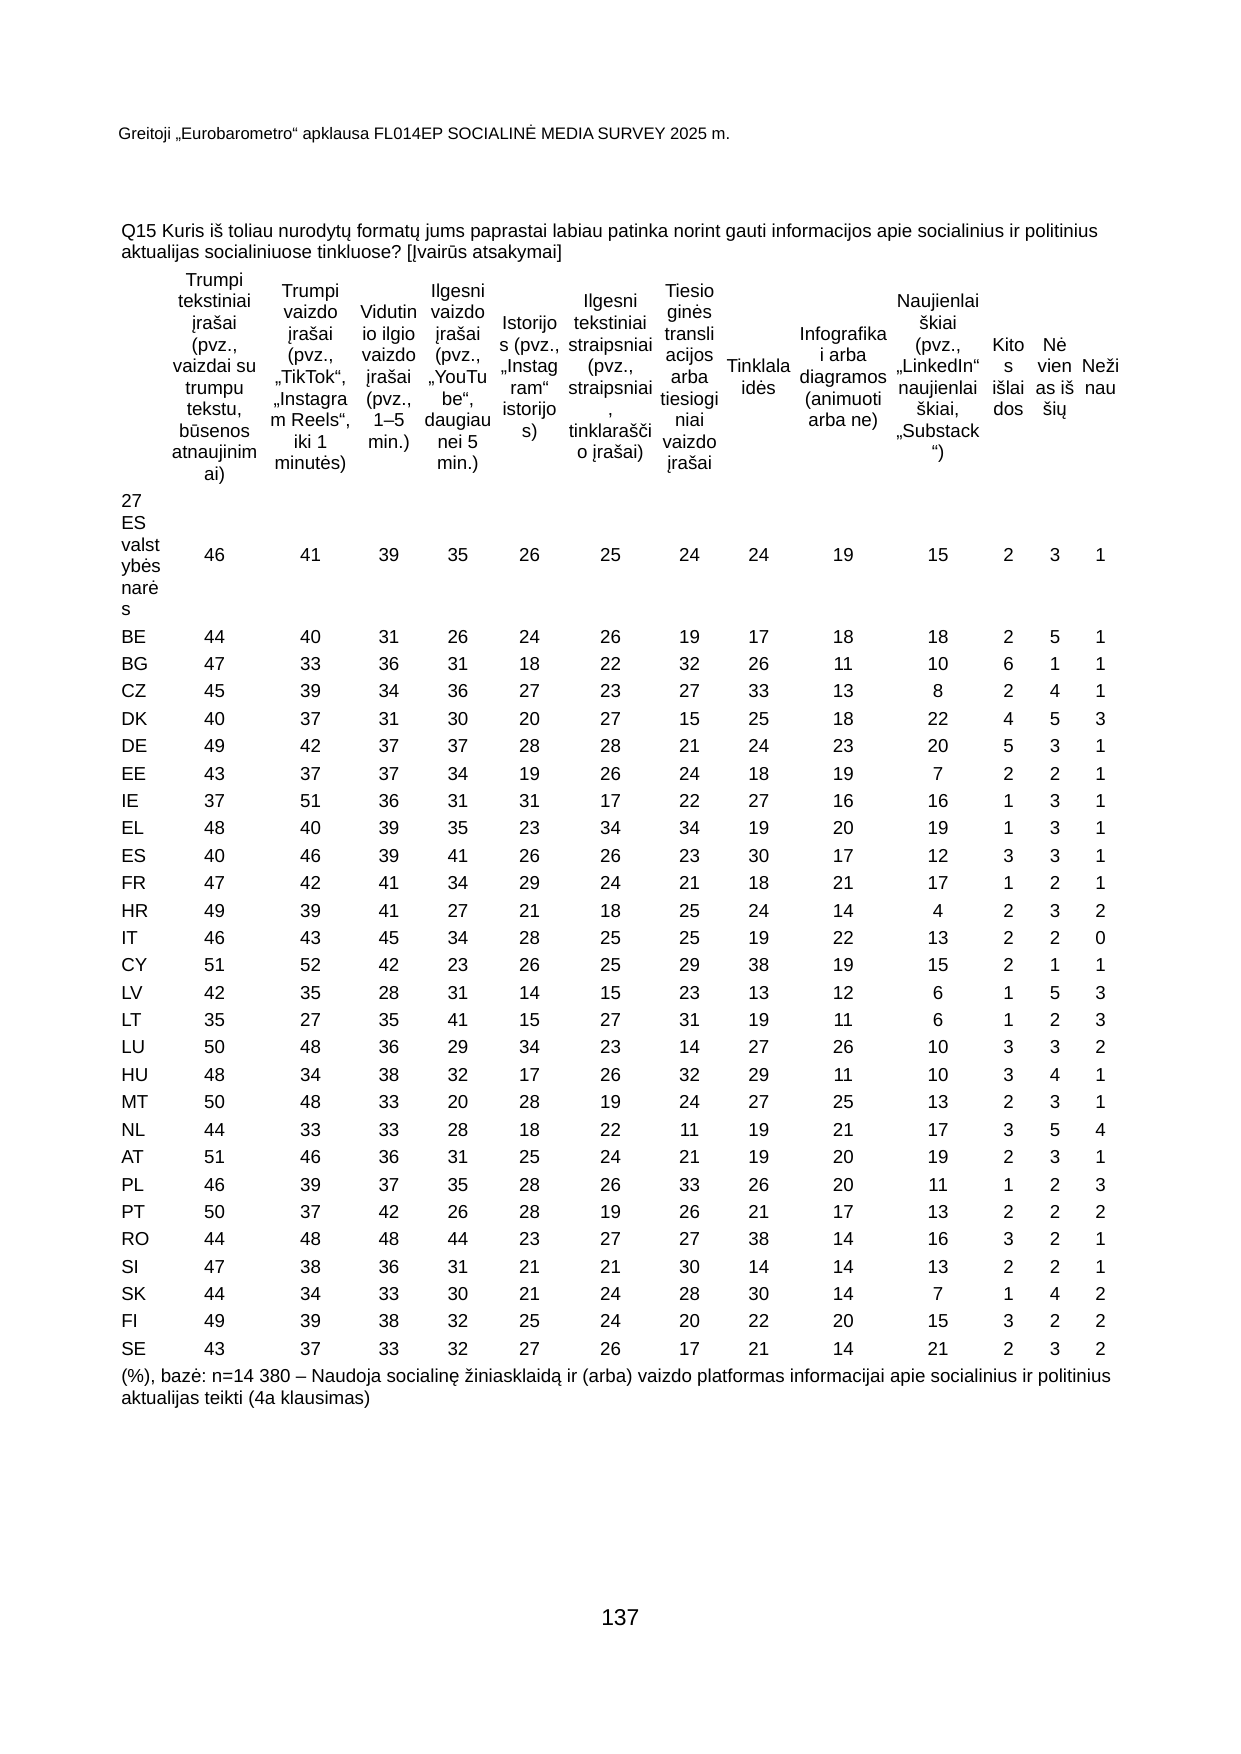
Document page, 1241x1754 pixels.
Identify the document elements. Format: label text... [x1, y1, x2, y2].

table_cell 33 [357, 1116, 420, 1143]
table_cell 46 [165, 1170, 263, 1198]
table_cell 47 [165, 1253, 263, 1280]
table_cell 26 [564, 1170, 657, 1198]
table_cell 21 [495, 896, 563, 924]
table_cell 24 [564, 1143, 657, 1170]
table_cell 20 [795, 1308, 891, 1335]
table_cell 18 [891, 623, 985, 650]
table_cell 23 [564, 1034, 657, 1061]
table_cell 34 [420, 869, 495, 896]
table_cell 25 [657, 924, 722, 951]
table_cell 41 [264, 487, 357, 622]
table_cell 24 [657, 487, 722, 622]
table_cell 4 [1032, 1280, 1078, 1307]
table_cell 28 [495, 924, 563, 951]
table_cell 17 [891, 1116, 985, 1143]
table_cell 2 [1078, 1308, 1123, 1335]
table_cell 20 [795, 814, 891, 842]
table_cell 42 [264, 869, 357, 896]
table_cell FR [118, 869, 165, 896]
table_cell 37 [357, 760, 420, 787]
table_cell Tiesioginės transliacijos arba tiesioginiai vaizdo įrašai [657, 266, 722, 487]
table_cell 28 [657, 1280, 722, 1307]
table_cell 41 [357, 896, 420, 924]
table_cell 20 [420, 1088, 495, 1116]
table_cell 2 [985, 1198, 1032, 1225]
table_cell HR [118, 896, 165, 924]
table_cell 37 [264, 760, 357, 787]
table_cell 3 [1032, 487, 1078, 622]
table_cell PT [118, 1198, 165, 1225]
table_cell 51 [165, 951, 263, 979]
table_cell 28 [495, 1198, 563, 1225]
table_cell 1 [1078, 760, 1123, 787]
table_cell 44 [165, 1225, 263, 1253]
table_cell 3 [1032, 814, 1078, 842]
table_cell 2 [1032, 760, 1078, 787]
table_cell 50 [165, 1198, 263, 1225]
table_cell 2 [1032, 1308, 1078, 1335]
table_cell 19 [495, 760, 563, 787]
table_cell 46 [165, 487, 263, 622]
table_cell 36 [357, 1034, 420, 1061]
table_cell 51 [264, 787, 357, 814]
table_cell 1 [985, 1006, 1032, 1033]
table_cell 3 [1032, 787, 1078, 814]
table_cell 31 [420, 787, 495, 814]
table_cell Istorijos (pvz., „Instagram“ istorijos) [495, 266, 563, 487]
table_cell 27 [495, 677, 563, 705]
table_cell 11 [891, 1170, 985, 1198]
table_cell DE [118, 732, 165, 759]
table_cell 22 [564, 650, 657, 677]
table_cell 48 [357, 1225, 420, 1253]
table_cell Trumpi tekstiniai įrašai (pvz., vaizdai su trumpu tekstu, būsenos atnaujinimai) [165, 266, 263, 487]
table_cell 18 [795, 623, 891, 650]
table_cell 42 [357, 951, 420, 979]
table_cell 17 [891, 869, 985, 896]
table_cell 3 [1032, 896, 1078, 924]
table_cell 28 [564, 732, 657, 759]
table_cell 46 [264, 842, 357, 869]
table_cell LT [118, 1006, 165, 1033]
table_cell 44 [420, 1225, 495, 1253]
table_cell 46 [264, 1143, 357, 1170]
table_cell 28 [495, 1088, 563, 1116]
table_cell 22 [657, 787, 722, 814]
table_cell 33 [357, 1335, 420, 1362]
table_cell 25 [795, 1088, 891, 1116]
table_cell 15 [891, 487, 985, 622]
table_cell 27 [495, 1335, 563, 1362]
table_cell 48 [264, 1088, 357, 1116]
table_cell 29 [420, 1034, 495, 1061]
table_cell 18 [495, 1116, 563, 1143]
table_cell 38 [722, 1225, 795, 1253]
table_cell 26 [495, 487, 563, 622]
table_cell 24 [564, 1280, 657, 1307]
table_cell 34 [657, 814, 722, 842]
table_cell 40 [264, 814, 357, 842]
table_cell 26 [722, 1170, 795, 1198]
table_cell 37 [420, 732, 495, 759]
table_cell 18 [722, 760, 795, 787]
table_header Q15 Kuris iš toliau nurodytų formatų jums paprastai labiau patinka norint gauti informacijos apie socialinius ir politinius aktualijas socialiniuose tinkluose? [Įvairūs atsakymai] [118, 217, 1123, 266]
table_cell 23 [495, 1225, 563, 1253]
table_cell IE [118, 787, 165, 814]
table_cell 23 [564, 677, 657, 705]
table_cell 5 [1032, 1116, 1078, 1143]
table_cell 42 [264, 732, 357, 759]
table_cell 17 [495, 1061, 563, 1088]
table_cell 44 [165, 1116, 263, 1143]
table_cell 1 [1078, 787, 1123, 814]
table_cell 51 [165, 1143, 263, 1170]
table_cell 2 [985, 924, 1032, 951]
table_cell 2 [1032, 924, 1078, 951]
table_cell 21 [657, 732, 722, 759]
table_cell 3 [985, 1308, 1032, 1335]
table_cell HU [118, 1061, 165, 1088]
table_cell 1 [985, 814, 1032, 842]
table_cell 1 [1078, 623, 1123, 650]
table_cell 28 [495, 1170, 563, 1198]
table_cell 26 [495, 842, 563, 869]
table_cell [118, 266, 165, 487]
table_cell 10 [891, 650, 985, 677]
table_cell 27 [657, 1225, 722, 1253]
table_cell 14 [795, 1280, 891, 1307]
table_cell 19 [564, 1088, 657, 1116]
table_cell 46 [165, 924, 263, 951]
table_cell 2 [1078, 1198, 1123, 1225]
table_cell 36 [357, 1143, 420, 1170]
table_cell 2 [1032, 869, 1078, 896]
table_cell 24 [564, 1308, 657, 1335]
table_cell 21 [657, 869, 722, 896]
table_cell 36 [357, 1253, 420, 1280]
table_cell 16 [891, 1225, 985, 1253]
table_cell 37 [264, 705, 357, 732]
table_cell 3 [1032, 1143, 1078, 1170]
table_cell 48 [165, 1061, 263, 1088]
table_cell 1 [1078, 487, 1123, 622]
table_cell 29 [722, 1061, 795, 1088]
table_cell 1 [1078, 951, 1123, 979]
table_cell 37 [264, 1198, 357, 1225]
table_cell 41 [420, 842, 495, 869]
table_cell 10 [891, 1034, 985, 1061]
table_cell 15 [891, 1308, 985, 1335]
table_cell 48 [165, 814, 263, 842]
table_cell 37 [357, 732, 420, 759]
table_cell 27 [264, 1006, 357, 1033]
table_cell 24 [657, 760, 722, 787]
table_cell 39 [264, 677, 357, 705]
table_cell 4 [1032, 1061, 1078, 1088]
table_cell 20 [795, 1170, 891, 1198]
table_cell 3 [985, 1034, 1032, 1061]
table_cell 4 [1032, 677, 1078, 705]
table_cell 19 [722, 1116, 795, 1143]
table_cell 19 [795, 760, 891, 787]
table_cell 1 [1078, 1253, 1123, 1280]
table_cell 27 [564, 705, 657, 732]
table_cell 41 [420, 1006, 495, 1033]
table_cell 2 [985, 1335, 1032, 1362]
table_cell 22 [795, 924, 891, 951]
table_cell 33 [357, 1280, 420, 1307]
table_cell 10 [891, 1061, 985, 1088]
table_cell 39 [357, 487, 420, 622]
table_cell 34 [420, 924, 495, 951]
table_cell 28 [495, 732, 563, 759]
table_cell Tinklalaidės [722, 266, 795, 487]
table_cell 31 [357, 705, 420, 732]
table_cell 24 [495, 623, 563, 650]
table_cell 1 [985, 979, 1032, 1006]
table_cell 5 [1032, 979, 1078, 1006]
table_cell 26 [657, 1198, 722, 1225]
table_cell 27 [564, 1006, 657, 1033]
table_cell 26 [495, 951, 563, 979]
table_cell 36 [420, 677, 495, 705]
table_cell 23 [420, 951, 495, 979]
table_cell 1 [985, 869, 1032, 896]
table_cell 2 [985, 951, 1032, 979]
table_cell 37 [264, 1335, 357, 1362]
table_cell 44 [165, 1280, 263, 1307]
table_cell 35 [165, 1006, 263, 1033]
table_cell 24 [657, 1088, 722, 1116]
table_cell 23 [657, 842, 722, 869]
table_cell 3 [985, 842, 1032, 869]
table_cell 40 [165, 705, 263, 732]
table_cell 19 [722, 1006, 795, 1033]
table_cell 27 [722, 787, 795, 814]
table_cell Ilgesni vaizdo įrašai (pvz., „YouTube“, daugiau nei 5 min.) [420, 266, 495, 487]
table_cell 17 [795, 842, 891, 869]
table_cell 1 [1032, 951, 1078, 979]
table_cell 27 [420, 896, 495, 924]
table_cell 14 [795, 896, 891, 924]
table_cell 4 [985, 705, 1032, 732]
table_cell 34 [495, 1034, 563, 1061]
table_cell 27 [722, 1088, 795, 1116]
table_cell 25 [564, 951, 657, 979]
table_cell 25 [564, 924, 657, 951]
table_cell 27 ES valstybės narės [118, 487, 165, 622]
table_cell 26 [420, 1198, 495, 1225]
table_cell 29 [657, 951, 722, 979]
table_cell 16 [891, 787, 985, 814]
table_cell 29 [495, 869, 563, 896]
table_cell 5 [1032, 623, 1078, 650]
table_cell 31 [420, 1253, 495, 1280]
table_cell 25 [495, 1308, 563, 1335]
table_cell 2 [1032, 1253, 1078, 1280]
table_cell 25 [657, 896, 722, 924]
table_cell 26 [564, 623, 657, 650]
table_cell FI [118, 1308, 165, 1335]
table_cell 13 [722, 979, 795, 1006]
table_cell 21 [722, 1198, 795, 1225]
table_cell 49 [165, 732, 263, 759]
table_cell 1 [1078, 650, 1123, 677]
table_cell 20 [657, 1308, 722, 1335]
table_cell 24 [722, 896, 795, 924]
table_cell 34 [357, 677, 420, 705]
table_cell 13 [891, 1088, 985, 1116]
table_cell 11 [795, 1061, 891, 1088]
table_cell 33 [264, 1116, 357, 1143]
table_cell 17 [657, 1335, 722, 1362]
table_cell 21 [795, 1116, 891, 1143]
table_cell 19 [722, 924, 795, 951]
table_cell 38 [264, 1253, 357, 1280]
table_cell 8 [891, 677, 985, 705]
table_cell LV [118, 979, 165, 1006]
table_cell 33 [264, 650, 357, 677]
table_cell 49 [165, 1308, 263, 1335]
table_cell 52 [264, 951, 357, 979]
table_cell SK [118, 1280, 165, 1307]
table_cell 23 [795, 732, 891, 759]
table_cell 31 [420, 979, 495, 1006]
table_cell 26 [795, 1034, 891, 1061]
table_cell 20 [795, 1143, 891, 1170]
table_cell 31 [420, 1143, 495, 1170]
table_cell Vidutinio ilgio vaizdo įrašai (pvz., 1–5 min.) [357, 266, 420, 487]
table_cell 3 [1078, 705, 1123, 732]
table_cell 1 [1078, 732, 1123, 759]
table_cell 1 [985, 787, 1032, 814]
table_cell 19 [891, 1143, 985, 1170]
table_cell 39 [264, 1308, 357, 1335]
table_cell 18 [795, 705, 891, 732]
table_cell 2 [985, 623, 1032, 650]
table_cell 13 [891, 1253, 985, 1280]
table_cell 21 [495, 1253, 563, 1280]
table_cell 39 [264, 1170, 357, 1198]
table_cell 23 [495, 814, 563, 842]
table_cell Trumpi vaizdo įrašai (pvz., „TikTok“, „Instagram Reels“, iki 1 minutės) [264, 266, 357, 487]
table_cell Infografikai arba diagramos (animuoti arba ne) [795, 266, 891, 487]
table_cell SI [118, 1253, 165, 1280]
table_cell 20 [891, 732, 985, 759]
table_cell 27 [564, 1225, 657, 1253]
table_cell 3 [985, 1116, 1032, 1143]
table_cell 19 [722, 814, 795, 842]
table_cell 18 [495, 650, 563, 677]
table_cell 2 [985, 896, 1032, 924]
table_cell 1 [1078, 842, 1123, 869]
table_cell 40 [264, 623, 357, 650]
table_cell 35 [264, 979, 357, 1006]
table_cell 37 [165, 787, 263, 814]
table_cell 19 [657, 623, 722, 650]
table_cell 36 [357, 650, 420, 677]
table_cell 1 [985, 1170, 1032, 1198]
table_cell 43 [165, 760, 263, 787]
table_cell 6 [891, 979, 985, 1006]
table_cell 32 [657, 1061, 722, 1088]
table_cell 14 [722, 1253, 795, 1280]
table_cell 14 [795, 1225, 891, 1253]
table_cell EL [118, 814, 165, 842]
table_cell Nežinau [1078, 266, 1123, 487]
table_cell 4 [1078, 1116, 1123, 1143]
table_cell Kitos išlaidos [985, 266, 1032, 487]
table_cell 24 [564, 869, 657, 896]
table_cell 38 [357, 1308, 420, 1335]
table_cell 13 [891, 1198, 985, 1225]
table_cell 18 [564, 896, 657, 924]
table_cell 2 [985, 1143, 1032, 1170]
table_cell 3 [1078, 1170, 1123, 1198]
table_cell 26 [420, 623, 495, 650]
table_cell 15 [564, 979, 657, 1006]
table_cell 42 [165, 979, 263, 1006]
table_cell 2 [985, 1253, 1032, 1280]
table_cell 1 [1078, 814, 1123, 842]
table_cell 50 [165, 1088, 263, 1116]
table_cell LU [118, 1034, 165, 1061]
table_cell Nė vienas iš šių [1032, 266, 1078, 487]
table_cell 1 [985, 1280, 1032, 1307]
table_cell 48 [264, 1225, 357, 1253]
table_cell PL [118, 1170, 165, 1198]
table_cell 1 [1078, 1061, 1123, 1088]
table_cell 2 [985, 1088, 1032, 1116]
table_cell 32 [420, 1335, 495, 1362]
table_cell 19 [795, 487, 891, 622]
table_cell 45 [357, 924, 420, 951]
table_cell 30 [420, 1280, 495, 1307]
table_cell 3 [1078, 1006, 1123, 1033]
table_cell 31 [420, 650, 495, 677]
table_cell 32 [657, 650, 722, 677]
table_cell DK [118, 705, 165, 732]
table_cell 33 [357, 1088, 420, 1116]
table_cell 3 [1032, 1088, 1078, 1116]
table_cell 5 [985, 732, 1032, 759]
table_cell 2 [1078, 896, 1123, 924]
table_cell 26 [722, 650, 795, 677]
table_cell 28 [420, 1116, 495, 1143]
table_cell 23 [657, 979, 722, 1006]
table_cell 1 [1078, 869, 1123, 896]
table_cell 19 [722, 1143, 795, 1170]
table_cell 13 [795, 677, 891, 705]
table_cell 22 [891, 705, 985, 732]
table_cell 14 [495, 979, 563, 1006]
table_cell 31 [357, 623, 420, 650]
table_cell 21 [891, 1335, 985, 1362]
table_cell 5 [1032, 705, 1078, 732]
table_cell 17 [722, 623, 795, 650]
table_cell 35 [420, 1170, 495, 1198]
table_cell 4 [891, 896, 985, 924]
table_cell ES [118, 842, 165, 869]
table_cell 35 [420, 814, 495, 842]
table_cell 15 [657, 705, 722, 732]
table_cell MT [118, 1088, 165, 1116]
table_cell 26 [564, 842, 657, 869]
table_cell 2 [985, 760, 1032, 787]
table_cell RO [118, 1225, 165, 1253]
table_cell 44 [165, 623, 263, 650]
table_cell 39 [357, 814, 420, 842]
table_cell 2 [985, 677, 1032, 705]
table_cell 27 [722, 1034, 795, 1061]
table_cell 48 [264, 1034, 357, 1061]
table_cell 39 [264, 896, 357, 924]
table_cell 14 [657, 1034, 722, 1061]
table_cell 11 [795, 650, 891, 677]
table_cell EE [118, 760, 165, 787]
table_cell 32 [420, 1061, 495, 1088]
table_cell 1 [1078, 1143, 1123, 1170]
table_cell 22 [564, 1116, 657, 1143]
table_cell 34 [564, 814, 657, 842]
table_cell 21 [722, 1335, 795, 1362]
table_cell 3 [1032, 1034, 1078, 1061]
table_cell 21 [795, 869, 891, 896]
table_cell 30 [657, 1253, 722, 1280]
table_cell 2 [1032, 1170, 1078, 1198]
table_cell 37 [357, 1170, 420, 1198]
table_cell 25 [722, 705, 795, 732]
table_cell 11 [795, 1006, 891, 1033]
table_cell 26 [564, 1335, 657, 1362]
table_cell 26 [564, 1061, 657, 1088]
table_cell 15 [495, 1006, 563, 1033]
table_cell 45 [165, 677, 263, 705]
table_cell AT [118, 1143, 165, 1170]
table_cell 27 [657, 677, 722, 705]
table_cell 3 [985, 1225, 1032, 1253]
table_cell 2 [1078, 1280, 1123, 1307]
table_cell 42 [357, 1198, 420, 1225]
table_cell 13 [891, 924, 985, 951]
table_cell 1 [1078, 677, 1123, 705]
table_cell 33 [657, 1170, 722, 1198]
table_cell Ilgesni tekstiniai straipsniai (pvz., straipsniai, tinklaraščio įrašai) [564, 266, 657, 487]
table_cell 2 [1032, 1225, 1078, 1253]
table_cell 30 [722, 1280, 795, 1307]
table_cell 41 [357, 869, 420, 896]
table_cell 3 [1032, 732, 1078, 759]
table_cell 30 [420, 705, 495, 732]
table_cell 43 [165, 1335, 263, 1362]
table_cell 2 [985, 487, 1032, 622]
table_cell 25 [495, 1143, 563, 1170]
table_cell 6 [891, 1006, 985, 1033]
table_cell CY [118, 951, 165, 979]
table_cell NL [118, 1116, 165, 1143]
table_cell 47 [165, 650, 263, 677]
table_cell 6 [985, 650, 1032, 677]
table_cell 26 [564, 760, 657, 787]
table_cell 28 [357, 979, 420, 1006]
table_cell 21 [564, 1253, 657, 1280]
table_cell 36 [357, 787, 420, 814]
table_cell 15 [891, 951, 985, 979]
table_cell 18 [722, 869, 795, 896]
table_cell 38 [722, 951, 795, 979]
table_cell 14 [795, 1253, 891, 1280]
table_cell 34 [264, 1061, 357, 1088]
table_cell 12 [891, 842, 985, 869]
table_cell 2 [1078, 1034, 1123, 1061]
table_cell 34 [420, 760, 495, 787]
table_cell 1 [1078, 1088, 1123, 1116]
table_cell 24 [722, 487, 795, 622]
table_cell 40 [165, 842, 263, 869]
table_cell 2 [1078, 1335, 1123, 1362]
table_cell 25 [564, 487, 657, 622]
table_cell 31 [495, 787, 563, 814]
table_cell 33 [722, 677, 795, 705]
table_cell 0 [1078, 924, 1123, 951]
table_cell 30 [722, 842, 795, 869]
table_cell 17 [564, 787, 657, 814]
table_cell BG [118, 650, 165, 677]
table_cell 31 [657, 1006, 722, 1033]
table_cell 19 [564, 1198, 657, 1225]
table_cell 3 [985, 1061, 1032, 1088]
table_cell 14 [795, 1335, 891, 1362]
table_cell 24 [722, 732, 795, 759]
table_cell 17 [795, 1198, 891, 1225]
table_cell 35 [420, 487, 495, 622]
table_cell 2 [1032, 1198, 1078, 1225]
table_cell 39 [357, 842, 420, 869]
table_cell 7 [891, 1280, 985, 1307]
table_cell 1 [1078, 1225, 1123, 1253]
table_cell 38 [357, 1061, 420, 1088]
table_cell 32 [420, 1308, 495, 1335]
table_cell 22 [722, 1308, 795, 1335]
table_cell 12 [795, 979, 891, 1006]
table_cell 50 [165, 1034, 263, 1061]
table_cell 16 [795, 787, 891, 814]
table_cell IT [118, 924, 165, 951]
table_cell 3 [1032, 842, 1078, 869]
table_cell CZ [118, 677, 165, 705]
table_cell 19 [891, 814, 985, 842]
table_cell 1 [1032, 650, 1078, 677]
table_cell 34 [264, 1280, 357, 1307]
table_cell 47 [165, 869, 263, 896]
table_cell 35 [357, 1006, 420, 1033]
table_cell 20 [495, 705, 563, 732]
table_cell 49 [165, 896, 263, 924]
table_cell Naujienlaiškiai (pvz., „LinkedIn“ naujienlaiškiai, „Substack“) [891, 266, 985, 487]
table_cell 3 [1032, 1335, 1078, 1362]
table_cell 19 [795, 951, 891, 979]
table_cell 7 [891, 760, 985, 787]
table_cell 21 [657, 1143, 722, 1170]
table_cell SE [118, 1335, 165, 1362]
table_cell 21 [495, 1280, 563, 1307]
table_cell 11 [657, 1116, 722, 1143]
table_cell BE [118, 623, 165, 650]
table_cell 3 [1078, 979, 1123, 1006]
table_cell 2 [1032, 1006, 1078, 1033]
table_cell (%), bazė: n=14 380 – Naudoja socialinę žiniasklaidą ir (arba) vaizdo platformas informacijai apie socialinius ir politinius aktualijas teikti (4a klausimas) [118, 1362, 1123, 1411]
table_cell 43 [264, 924, 357, 951]
